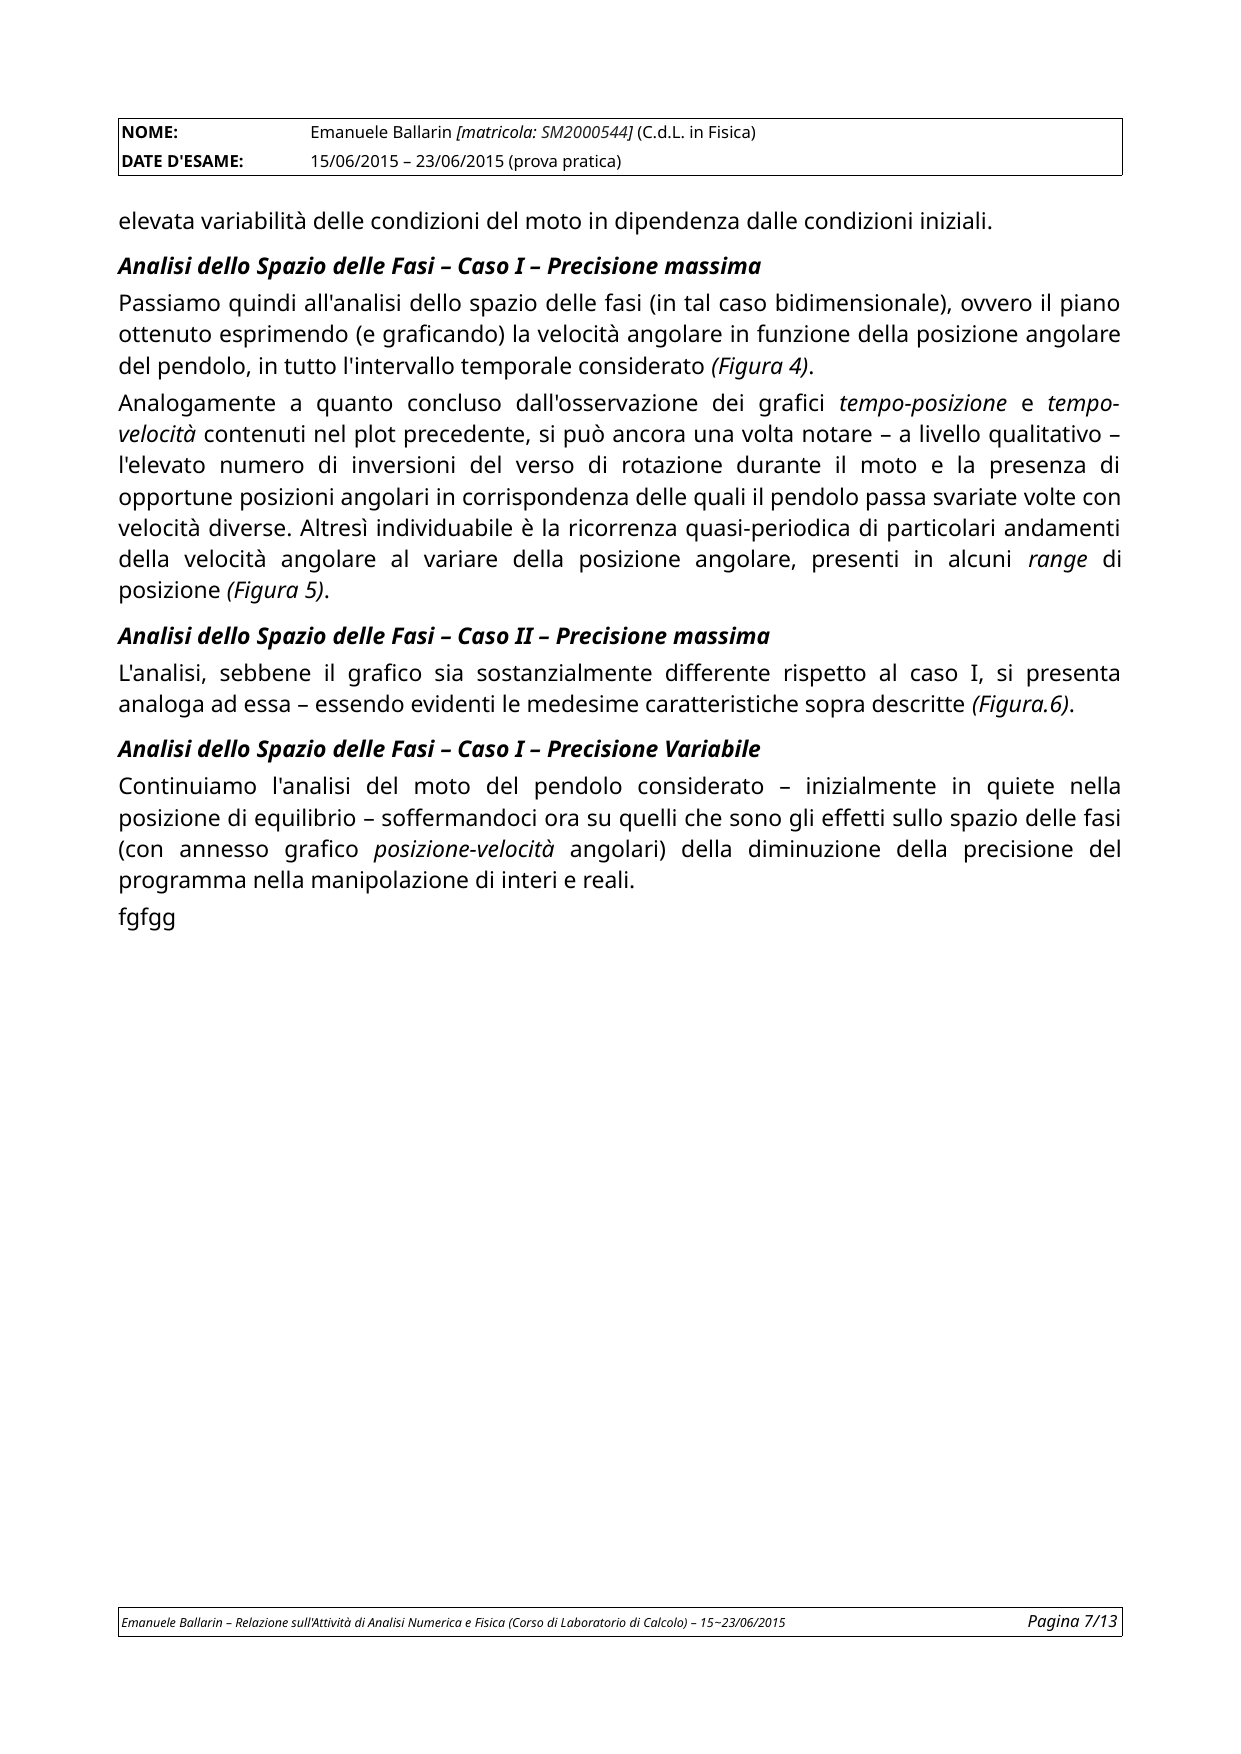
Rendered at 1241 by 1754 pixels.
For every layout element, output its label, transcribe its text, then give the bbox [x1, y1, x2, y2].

text elevata variabilità delle condizioni del moto in dipendenza dalle condizioni iniziali. [118, 205, 1122, 236]
text fgfgg [118, 901, 1122, 932]
text L'analisi, sebbene il grafico sia sostanzialmente differente rispetto al caso I, si presenta analoga ad essa – essendo evidenti le medesime caratteristiche sopra descritte (Figura.6). [118, 657, 1122, 719]
text Continuiamo l'analisi del moto del pendolo considerato – inizialmente in quiete nella posizione di equilibrio – soffermandoci ora su quelli che sono gli effetti sullo spazio delle fasi (con annesso grafico posizione-velocità angolari) della diminuzione della precisione del programma nella manipolazione di interi e reali. [118, 770, 1122, 895]
text Analogamente a quanto concluso dall'osservazione dei grafici tempo-posizione e tempo-velocità contenuti nel plot precedente, si può ancora una volta notare – a livello qualitativo – l'elevato numero di inversioni del verso di rotazione durante il moto e la presenza di opportune posizioni angolari in corrispondenza delle quali il pendolo passa svariate volte con velocità diverse. Altresì individuabile è la ricorrenza quasi-periodica di particolari andamenti della velocità angolare al variare della posizione angolare, presenti in alcuni range di posizione (Figura 5). [118, 387, 1122, 605]
text Analisi dello Spazio delle Fasi – Caso I – Precisione massima [118, 250, 1122, 281]
text Analisi dello Spazio delle Fasi – Caso II – Precisione massima [118, 619, 1122, 651]
text Analisi dello Spazio delle Fasi – Caso I – Precisione Variabile [118, 733, 1122, 764]
text Passiamo quindi all'analisi dello spazio delle fasi (in tal caso bidimensionale), ovvero il piano ottenuto esprimendo (e graficando) la velocità angolare in funzione della posizione angolare del pendolo, in tutto l'intervallo temporale considerato (Figura 4). [118, 287, 1122, 381]
